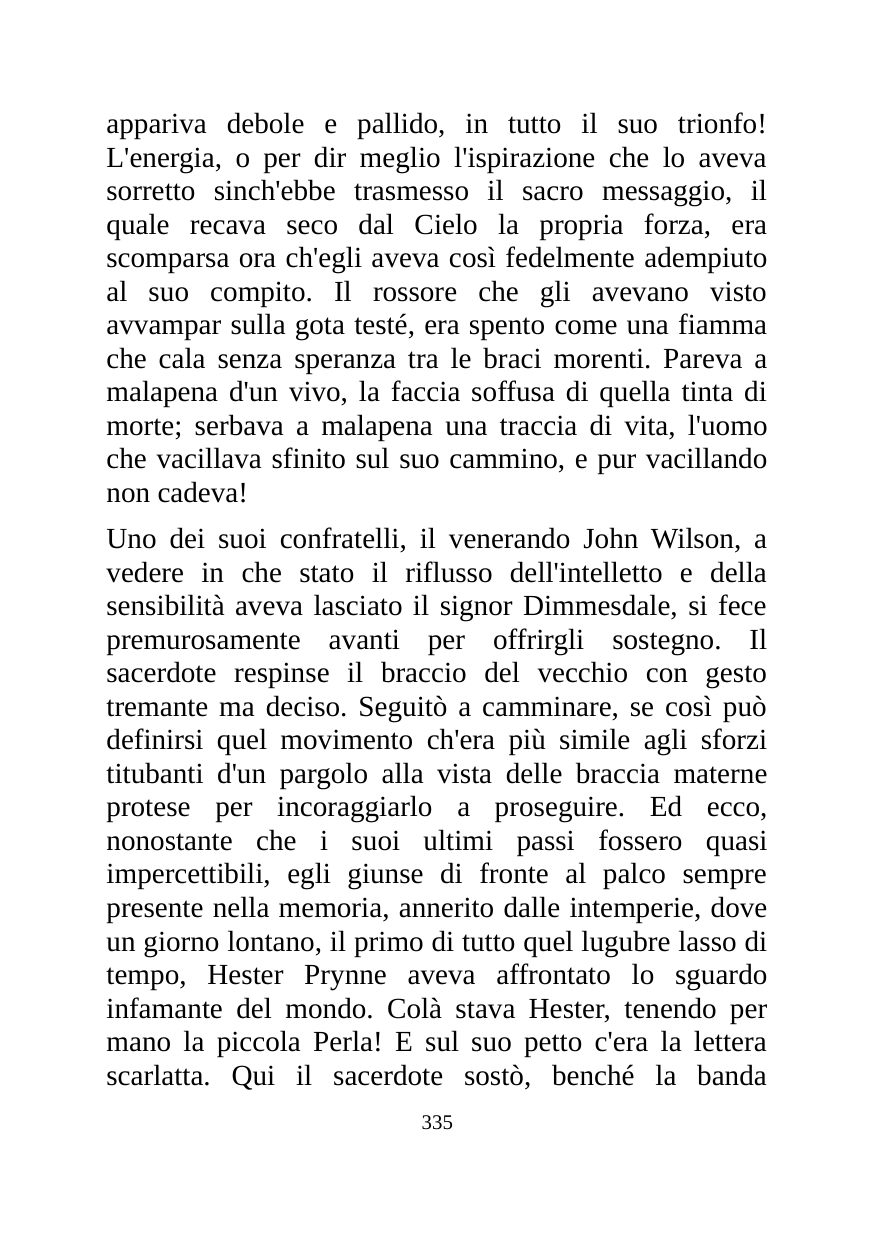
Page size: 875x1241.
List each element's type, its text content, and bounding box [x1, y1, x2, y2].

text appariva debole e pallido, in tutto il suo trionfo! L'energia, o per dir meglio l'ispirazione che lo aveva sorretto sinch'ebbe trasmesso il sacro messaggio, il quale recava seco dal Cielo la propria forza, era scomparsa ora ch'egli aveva così fedelmente adempiuto al suo compito. Il rossore che gli avevano visto avvampar sulla gota testé, era spento come una fiamma che cala senza speranza tra le braci morenti. Pareva a malapena d'un vivo, la faccia soffusa di quella tinta di morte; serbava a malapena una traccia di vita, l'uomo che vacillava sfinito sul suo cammino, e pur vacillando non cadeva! [106, 106, 768, 509]
text Uno dei suoi confratelli, il venerando John Wilson, a vedere in che stato il riflusso dell'intelletto e della sensibilità aveva lasciato il signor Dimmesdale, si fece premurosamente avanti per offrirgli sostegno. Il sacerdote respinse il braccio del vecchio con gesto tremante ma deciso. Seguitò a camminare, se così può definirsi quel movimento ch'era più simile agli sforzi titubanti d'un pargolo alla vista delle braccia materne protese per incoraggiarlo a proseguire. Ed ecco, nonostante che i suoi ultimi passi fossero quasi impercettibili, egli giunse di fronte al palco sempre presente nella memoria, annerito dalle intemperie, dove un giorno lontano, il primo di tutto quel lugubre lasso di tempo, Hester Prynne aveva affrontato lo sguardo infamante del mondo. Colà stava Hester, tenendo per mano la piccola Perla! E sul suo petto c'era la lettera scarlatta. Qui il sacerdote sostò, benché la banda [106, 521, 768, 1091]
